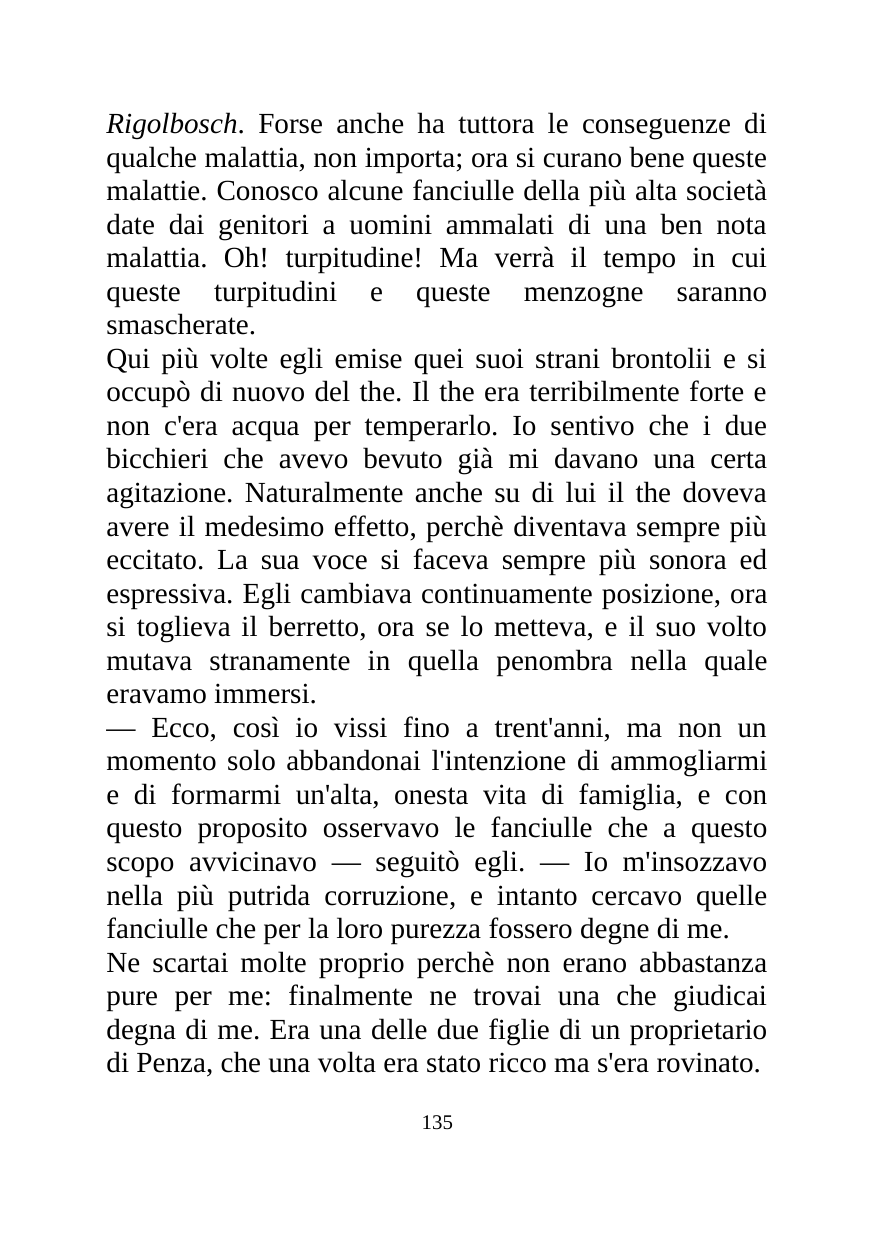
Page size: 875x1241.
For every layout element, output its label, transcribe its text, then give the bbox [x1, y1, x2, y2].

text Rigolbosch. Forse anche ha tuttora le conseguenze di qualche malattia, non importa; ora si curano bene queste malattie. Conosco alcune fanciulle della più alta società date dai genitori a uomini ammalati di una ben nota malattia. Oh! turpitudine! Ma verrà il tempo in cui queste turpitudini e queste menzogne saranno smascherate. [106, 106, 768, 341]
text — Ecco, così io vissi fino a trent'anni, ma non un momento solo abbandonai l'intenzione di ammogliarmi e di formarmi un'alta, onesta vita di famiglia, e con questo proposito osservavo le fanciulle che a questo scopo avvicinavo — seguitò egli. — Io m'insozzavo nella più putrida corruzione, e intanto cercavo quelle fanciulle che per la loro purezza fossero degne di me. [106, 710, 768, 945]
text Ne scartai molte proprio perchè non erano abbastanza pure per me: finalmente ne trovai una che giudicai degna di me. Era una delle due figlie di un proprietario di Penza, che una volta era stato ricco ma s'era rovinato. [106, 945, 768, 1079]
text Qui più volte egli emise quei suoi strani brontolii e si occupò di nuovo del the. Il the era terribilmente forte e non c'era acqua per temperarlo. Io sentivo che i due bicchieri che avevo bevuto già mi davano una certa agitazione. Naturalmente anche su di lui il the doveva avere il medesimo effetto, perchè diventava sempre più eccitato. La sua voce si faceva sempre più sonora ed espressiva. Egli cambiava continuamente posizione, ora si toglieva il berretto, ora se lo metteva, e il suo volto mutava stranamente in quella penombra nella quale eravamo immersi. [106, 341, 768, 710]
